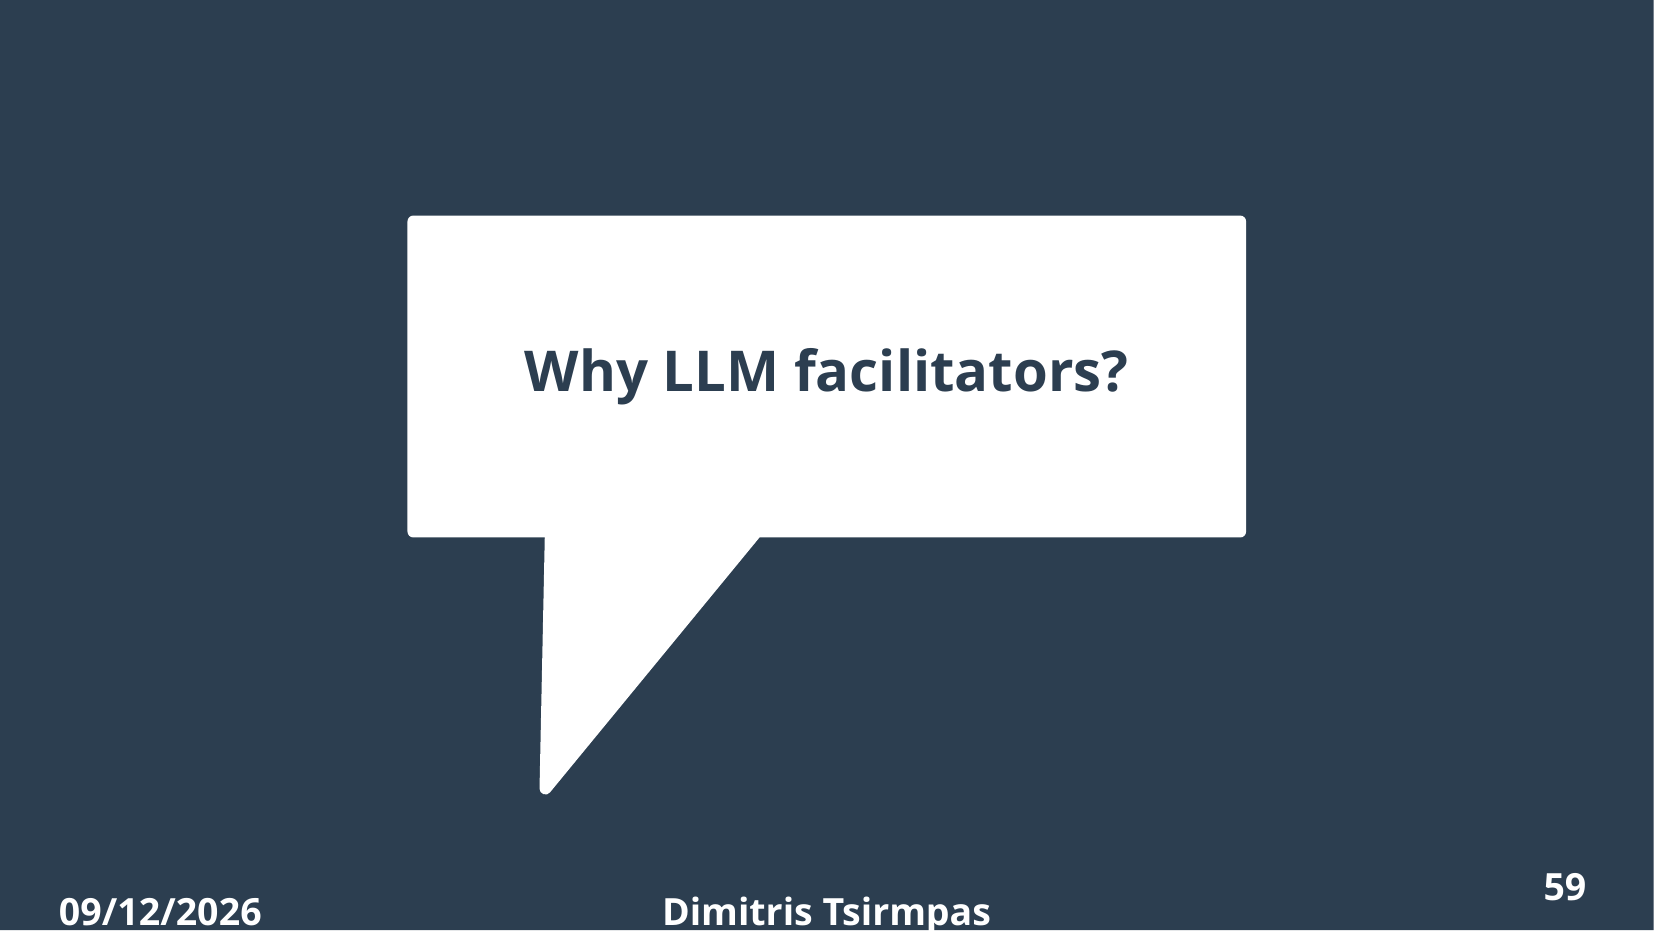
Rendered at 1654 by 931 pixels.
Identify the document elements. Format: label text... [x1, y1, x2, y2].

title Why LLM facilitators? [442, 236, 1211, 502]
